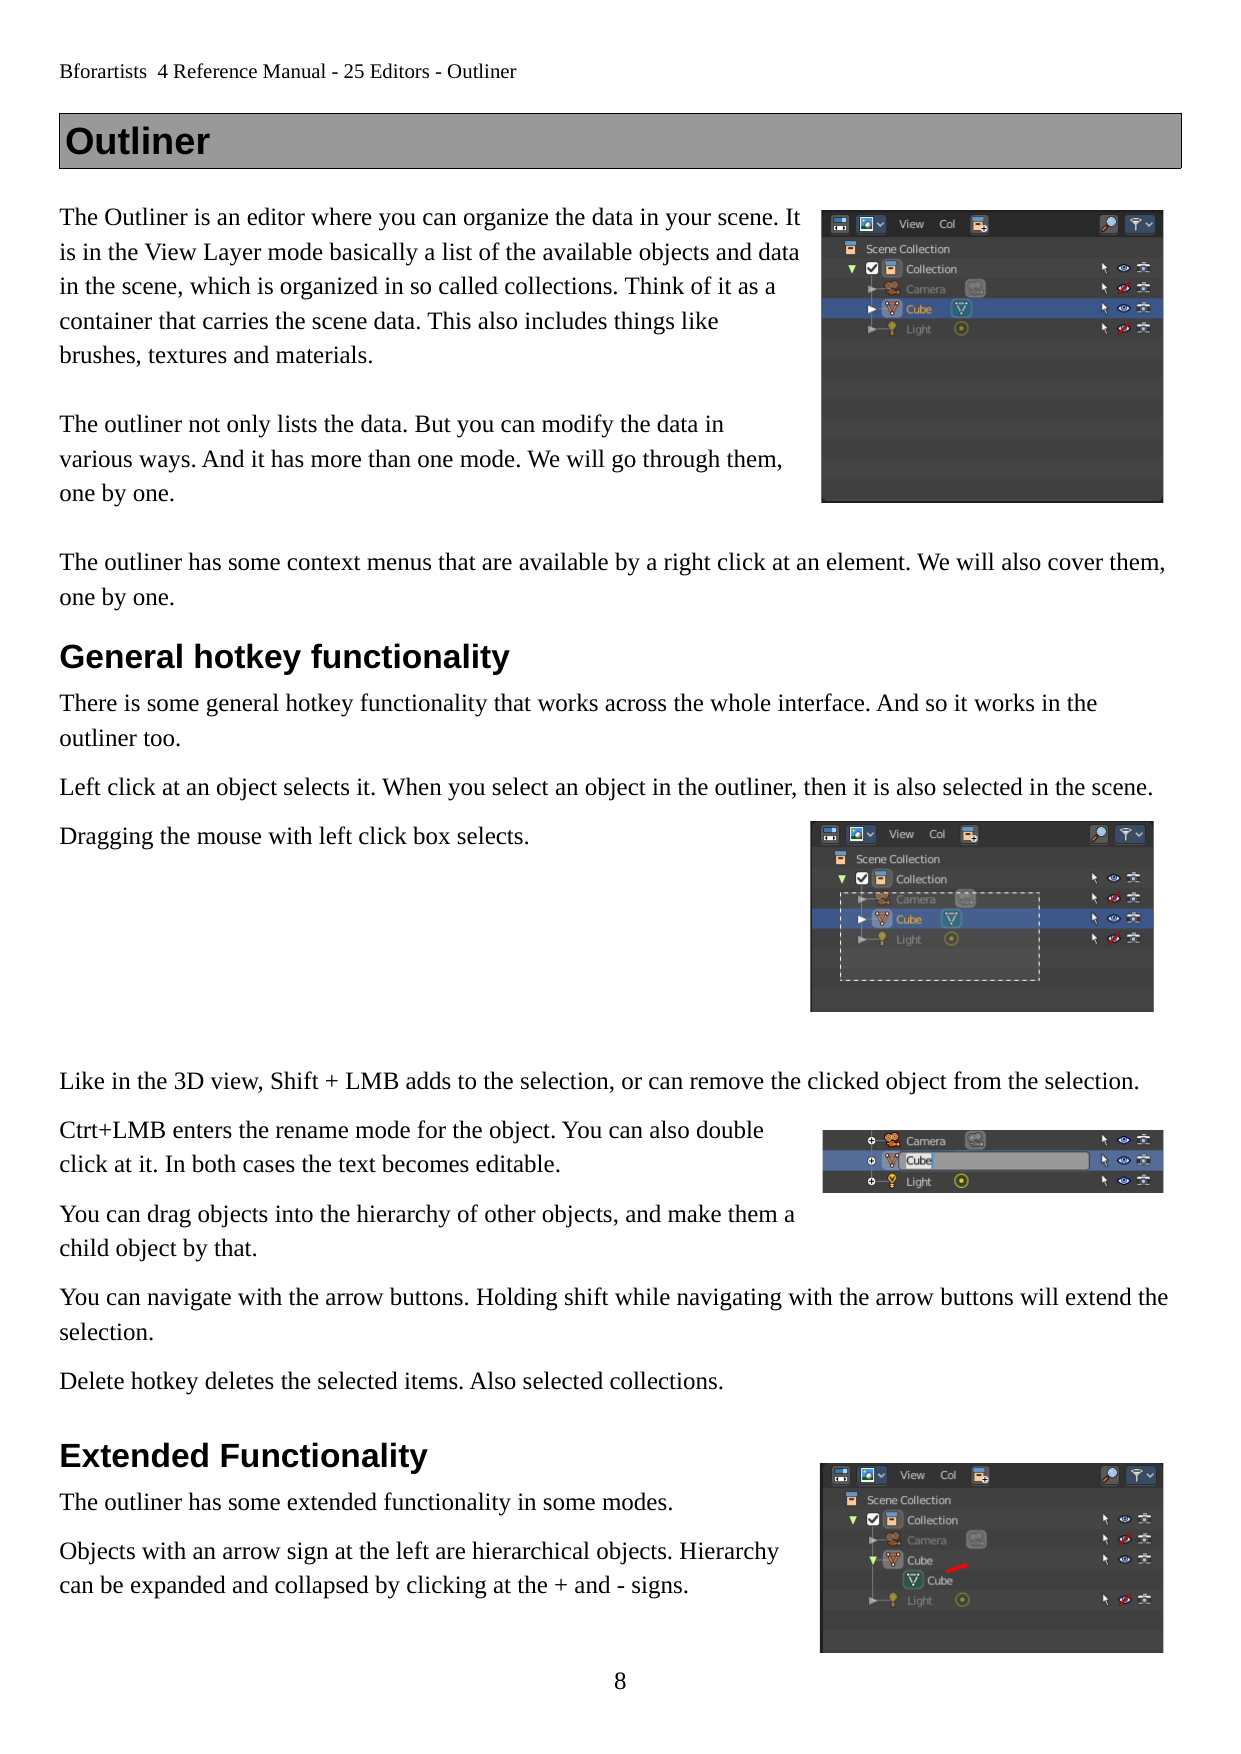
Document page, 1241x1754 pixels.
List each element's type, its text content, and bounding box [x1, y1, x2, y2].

text You can drag objects into the hierarchy of other objects, and make them a child object by that. [59, 1199, 1181, 1262]
text The outliner not only lists the data. But you can modify the data in various ways. And it has more than one mode. We will go through them, one by one. [59, 409, 1181, 507]
picture [810, 821, 1154, 1012]
subtitle General hotkey functionality [59, 637, 1181, 676]
table_header Outliner [60, 114, 1181, 168]
text Ctrt+LMB enters the rename mode for the object. You can also double click at it. In both cases the text becomes editable. [59, 1115, 1181, 1178]
text You can navigate with the arrow buttons. Holding shift while navigating with the arrow buttons will extend the selection. [59, 1282, 1181, 1345]
text Delete hotkey deletes the selected items. Also selected collections. [59, 1366, 1181, 1394]
subtitle Extended Functionality [59, 1436, 1181, 1474]
picture [819, 1463, 1164, 1653]
text Objects with an arrow sign at the left are hierarchical objects. Hierarchy can be expanded and collapsed by clicking at the + and - signs. [59, 1536, 819, 1599]
text The Outliner is an editor where you can organize the data in your scene. It is in the View Layer mode basically a list of the available objects and data in the scene, which is organized in so called collections. Think of it as a container that carries the scene data. This also includes things like brushes, textures and materials. [59, 202, 1181, 369]
picture [822, 1130, 1164, 1193]
text Left click at an object selects it. When you select an object in the outliner, then it is also selected in the scene. [59, 772, 1181, 800]
picture [821, 210, 1164, 503]
text The outliner has some context menus that are available by a right click at an element. We will also cover them, one by one. [59, 547, 1181, 610]
text Dragging the mouse with left click box selects. [59, 821, 810, 849]
text There is some general hotkey functionality that works across the whole interface. And so it works in the outliner too. [59, 688, 1181, 751]
text The outliner has some extended functionality in some modes. [59, 1487, 819, 1516]
text Like in the 3D view, Shift + LMB adds to the selection, or can remove the clicked object from the selection. [59, 1066, 1181, 1095]
